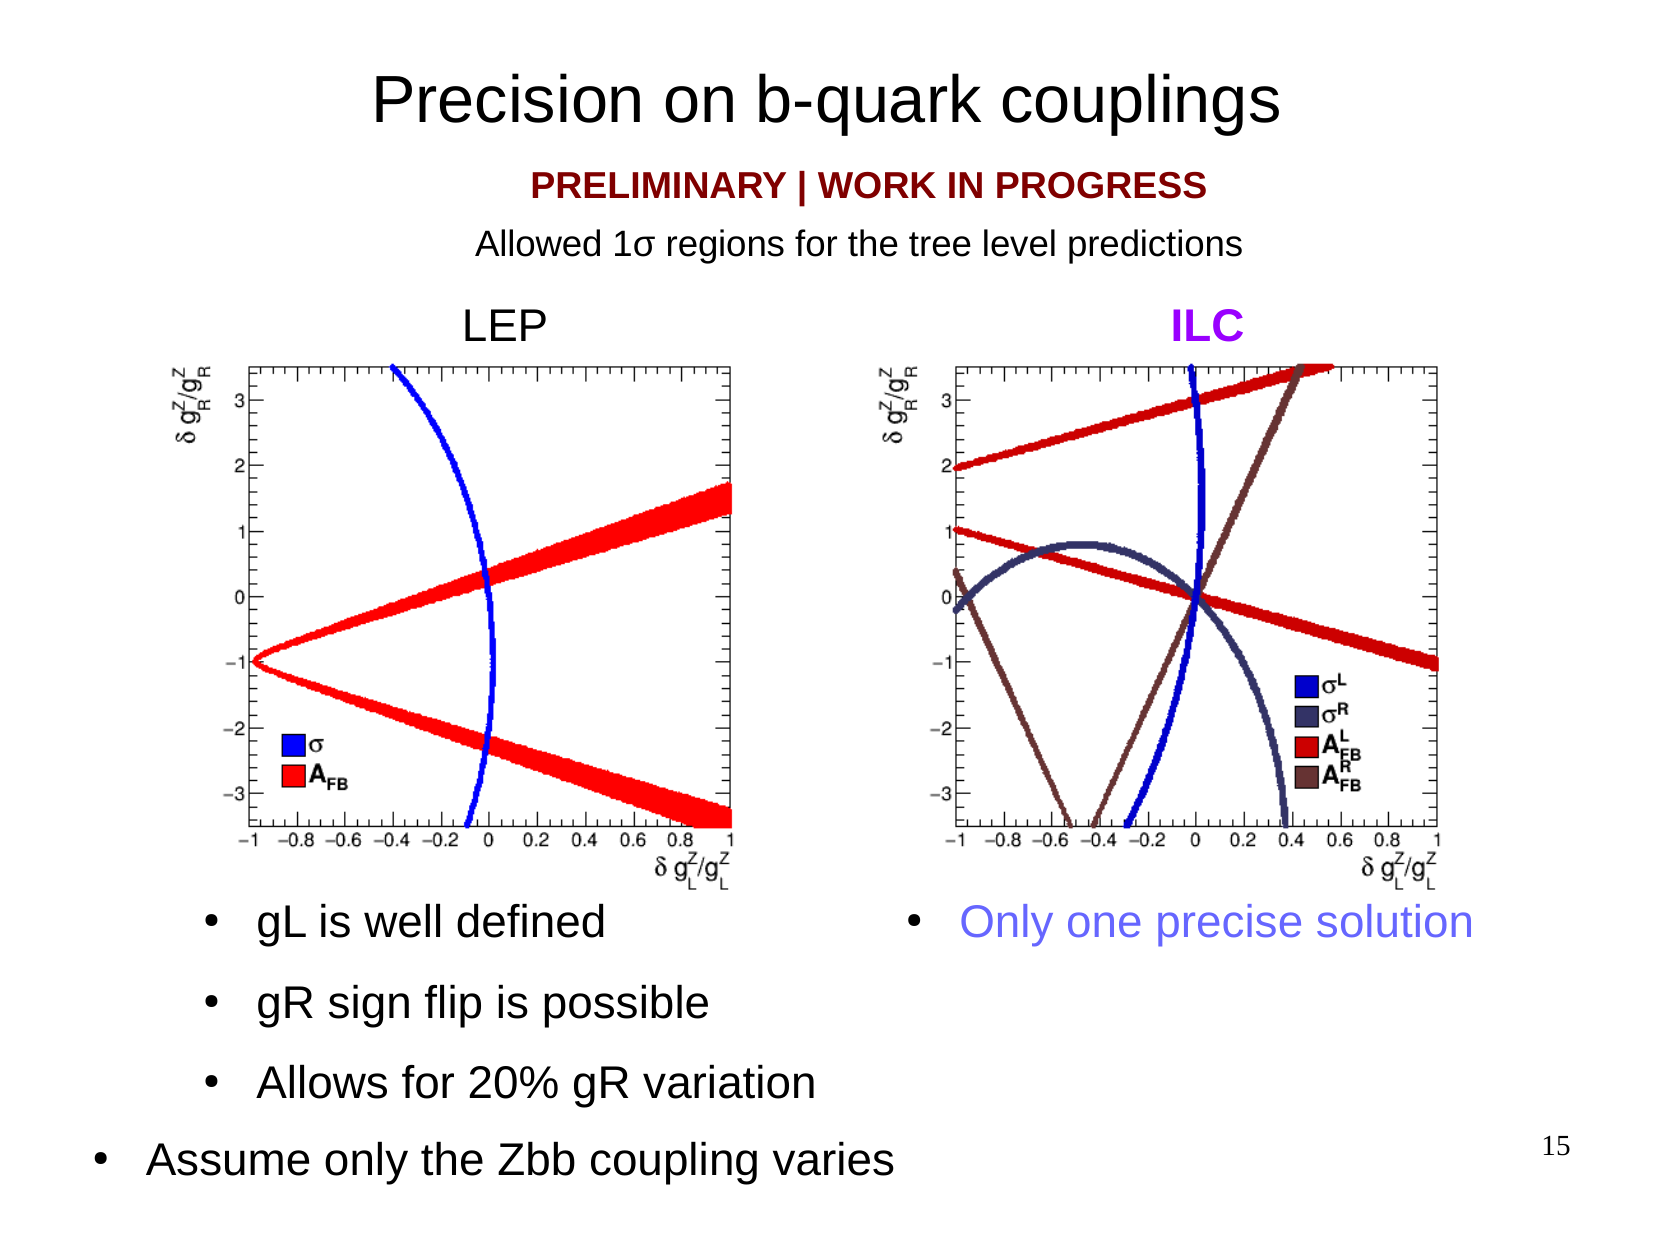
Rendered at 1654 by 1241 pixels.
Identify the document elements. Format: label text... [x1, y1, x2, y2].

list Assume only the Zbb coupling varies [75, 1053, 1568, 1216]
text_box LEP [447, 292, 564, 359]
text_box Only one precise solution [888, 895, 1521, 1061]
picture [164, 360, 759, 898]
picture [873, 360, 1453, 898]
title Precision on b-quark couplings [82, 49, 1571, 151]
text_box ILC [1155, 292, 1260, 359]
text_box PRELIMINARY | WORK IN PROGRESS [515, 156, 1223, 214]
text_box Allowed 1σ regions for the tree level predictions [418, 223, 1269, 291]
text_box gL is well defined gR sign flip is possible Allows for 20% gR variation [185, 895, 833, 1151]
